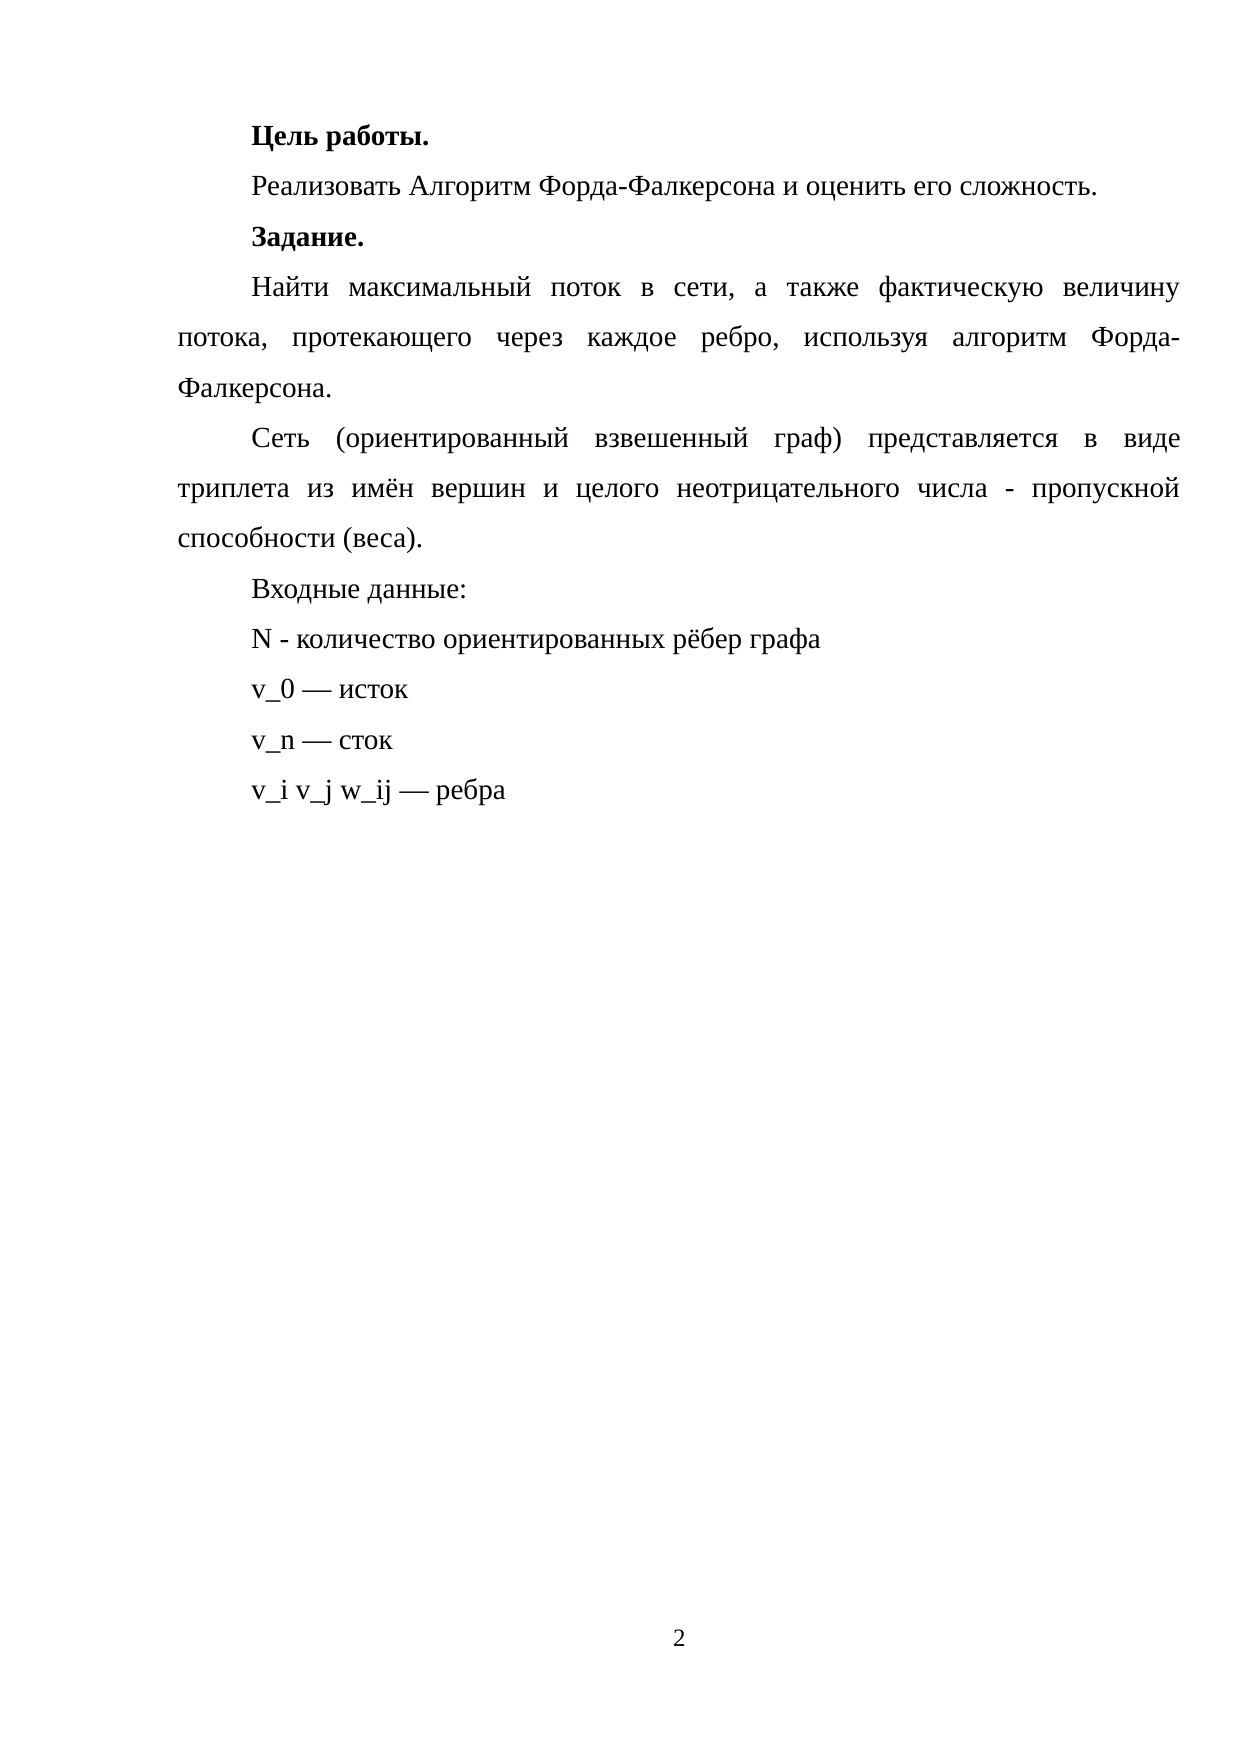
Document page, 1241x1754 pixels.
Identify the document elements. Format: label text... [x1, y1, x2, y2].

text Найти максимальный поток в сети, а также фактическую величину потока, протекающего через каждое ребро, используя алгоритм Форда-Фалкерсона. [177, 269, 1181, 403]
text Задание. [177, 219, 1181, 252]
text N - количество ориентированных рёбер графа [177, 621, 1181, 655]
text v_0 — исток [177, 672, 1181, 705]
text v_i v_j w_ij — ребра [177, 772, 1181, 806]
text v_n — сток [177, 722, 1181, 755]
text Входные данные: [177, 571, 1181, 604]
text Сеть (ориентированный взвешенный граф) представляется в виде триплета из имён вершин и целого неотрицательного числа - пропускной способности (веса). [177, 420, 1181, 554]
text Реализовать Алгоритм Форда-Фалкерсона и оценить его сложность. [177, 168, 1181, 202]
text Цель работы. [177, 118, 1181, 152]
